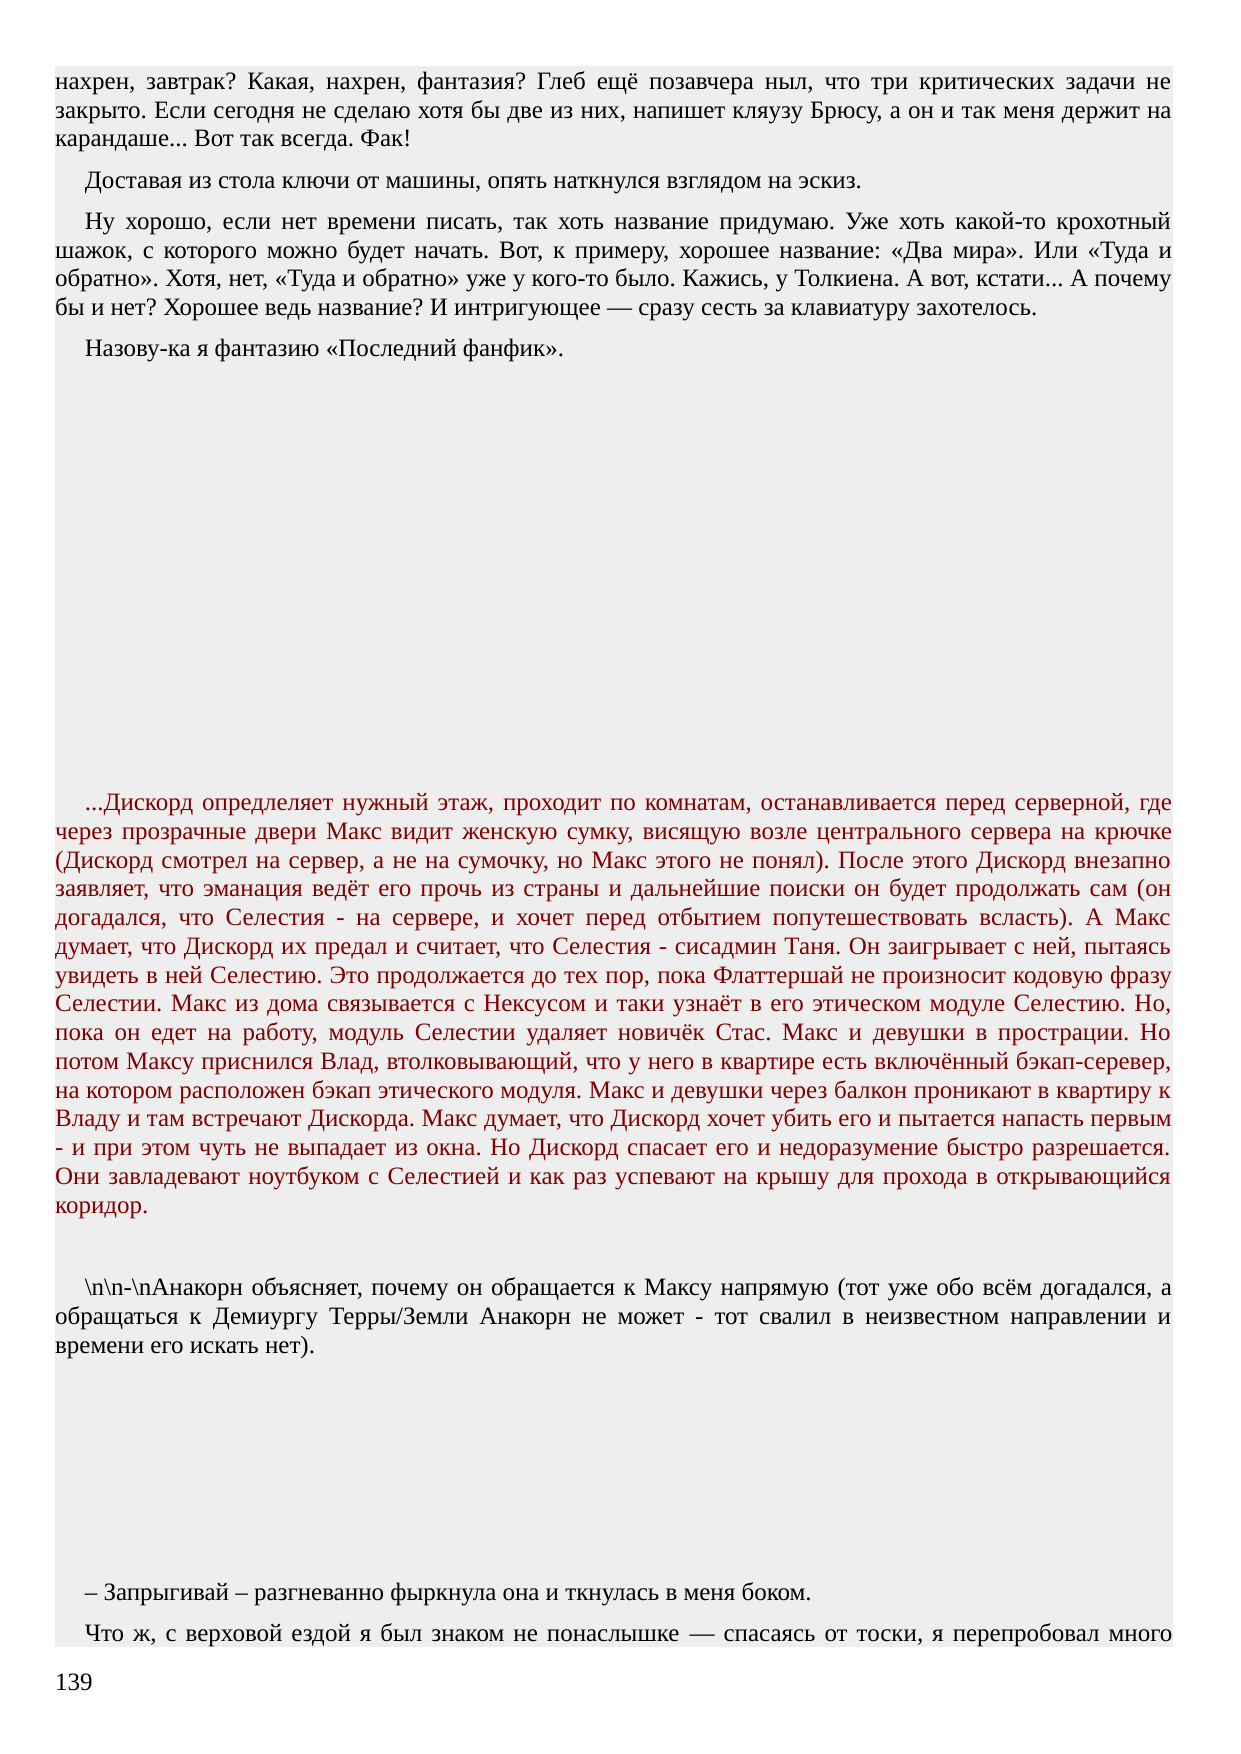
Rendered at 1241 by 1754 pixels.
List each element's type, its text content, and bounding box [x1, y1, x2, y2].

text Ну хорошо, если нет времени писать, так хоть название придумаю. Уже хоть какой-то крохотный шажок, с которого можно будет начать. Вот, к примеру, хорошее название: «Два мира». Или «Туда и обратно». Хотя, нет, «Туда и обратно» уже у кого-то было. Кажись, у Толкиена. А вот, кстати... А почему бы и нет? Хорошее ведь название? И интригующее — сразу сесть за клавиатуру захотелось. [55, 206, 1173, 321]
text нахрен, завтрак? Какая, нахрен, фантазия? Глеб ещё позавчера ныл, что три критических задачи не закрыто. Если сегодня не сделаю хотя бы две из них, напишет кляузу Брюсу, а он и так меня держит на карандаше... Вот так всегда. Фак! [55, 66, 1173, 152]
text Назову-ка я фантазию «Последний фанфик». [55, 333, 1173, 362]
text Доставая из стола ключи от машины, опять наткнулся взглядом на эскиз. [55, 165, 1173, 193]
text ...Дискорд опредлеляет нужный этаж, проходит по комнатам, останавливается перед серверной, где через прозрачные двери Макс видит женскую сумку, висящую возле центрального сервера на крючке (Дискорд смотрел на сервер, а не на сумочку, но Макс этого не понял). После этого Дискорд внезапно заявляет, что эманация ведёт его прочь из страны и дальнейшие поиски он будет продолжать сам (он догадался, что Селестия - на сервере, и хочет перед отбытием попутешествовать всласть). А Макс думает, что Дискорд их предал и считает, что Селестия - сисадмин Таня. Он заигрывает с ней, пытаясь увидеть в ней Селестию. Это продолжается до тех пор, пока Флаттершай не произносит кодовую фразу Селестии. Макс из дома связывается с Нексусом и таки узнаёт в его этическом модуле Селестию. Но, пока он едет на работу, модуль Селестии удаляет новичёк Стас. Макс и девушки в прострации. Но потом Максу приснился Влад, втолковывающий, что у него в квартире есть включённый бэкап-серевер, на котором расположен бэкап этического модуля. Макс и девушки через балкон проникают в квартиру к Владу и там встречают Дискорда. Макс думает, что Дискорд хочет убить его и пытается напасть первым - и при этом чуть не выпадает из окна. Но Дискорд спасает его и недоразумение быстро разрешается. Они завладевают ноутбуком с Селестией и как раз успевают на крышу для прохода в открывающийся коридор. [55, 787, 1173, 1218]
text \n\n-\nАнакорн объясняет, почему он обращается к Максу напрямую (тот уже обо всём догадался, а обращаться к Демиургу Терры/Земли Анакорн не может - тот свалил в неизвестном направлении и времени его искать нет). [55, 1272, 1173, 1358]
text – Запрыгивай – разгневанно фыркнула она и ткнулась в меня боком. [55, 1577, 1173, 1606]
text Что ж, с верховой ездой я был знаком не понаслышке — спасаясь от тоски, я перепробовал много [55, 1618, 1173, 1647]
